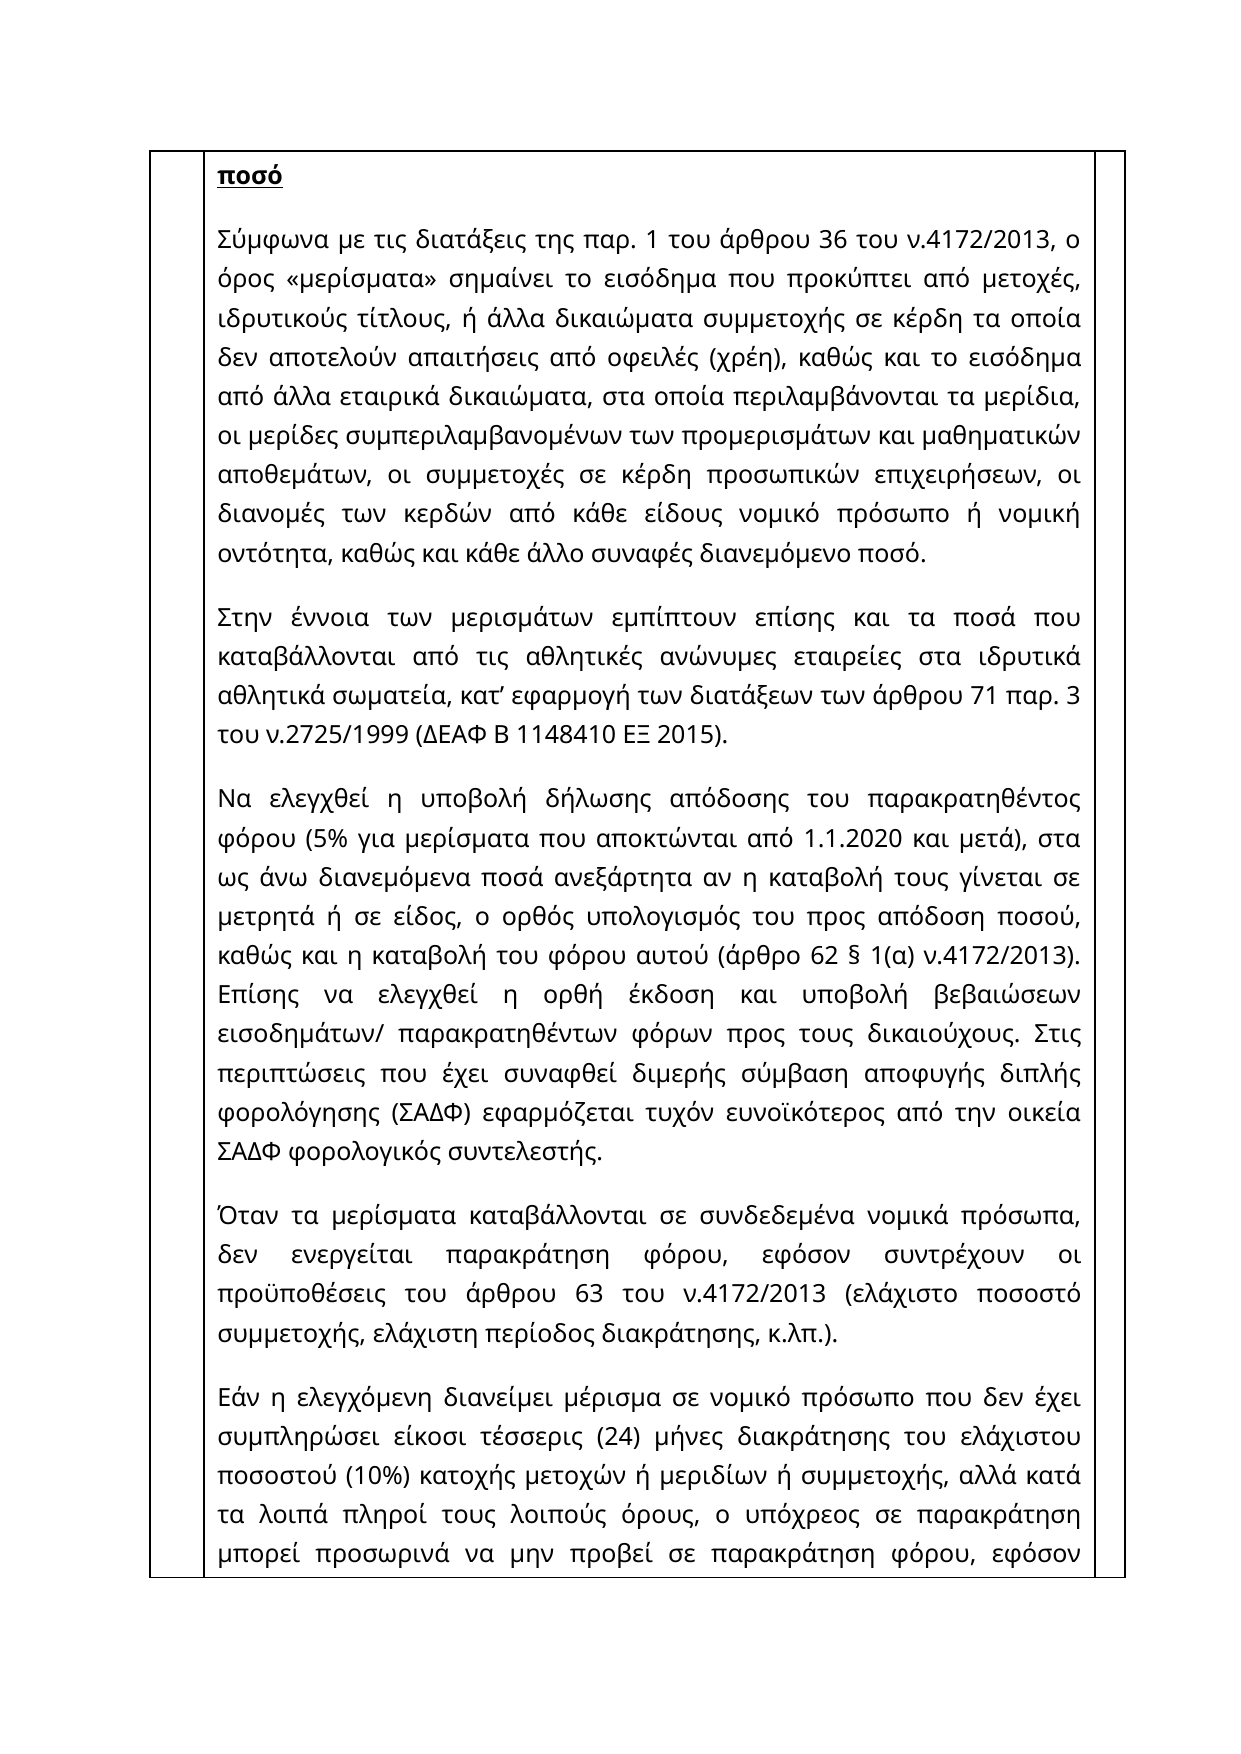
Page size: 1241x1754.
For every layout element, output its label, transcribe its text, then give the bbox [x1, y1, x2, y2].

table_cell [151, 152, 203, 1576]
table_cell ποσό Σύμφωνα με τις διατάξεις της παρ. 1 του άρθρου 36 του ν.4172/2013, ο όρος «μερίσματα» σημαίνει το εισόδημα που προκύπτει από μετοχές, ιδρυτικούς τίτλους, ή άλλα δικαιώματα συμμετοχής σε κέρδη τα οποία δεν αποτελούν απαιτήσεις από οφειλές (χρέη), καθώς και το εισόδημα από άλλα εταιρικά δικαιώματα, στα οποία περιλαμβάνονται τα μερίδια, οι μερίδες συμπεριλαμβανομένων των προμερισμάτων και μαθηματικών αποθεμάτων, οι συμμετοχές σε κέρδη προσωπικών επιχειρήσεων, οι διανομές των κερδών από κάθε είδους νομικό πρόσωπο ή νομική οντότητα, καθώς και κάθε άλλο συναφές διανεμόμενο ποσό. Στην έννοια των μερισμάτων εμπίπτουν επίσης και τα ποσά που καταβάλλονται από τις αθλητικές ανώνυμες εταιρείες στα ιδρυτικά αθλητικά σωματεία, κατ’ εφαρμογή των διατάξεων των άρθρου 71 παρ. 3 του ν.2725/1999 (ΔΕΑΦ Β 1148410 ΕΞ 2015). Να ελεγχθεί η υποβολή δήλωσης απόδοσης του παρακρατηθέντος φόρου (5% για μερίσματα που αποκτώνται από 1.1.2020 και μετά), στα ως άνω διανεμόμενα ποσά ανεξάρτητα αν η καταβολή τους γίνεται σε μετρητά ή σε είδος, ο ορθός υπολογισμός του προς απόδοση ποσού, καθώς και η καταβολή του φόρου αυτού (άρθρο 62 § 1(α) ν.4172/2013). Επίσης να ελεγχθεί η ορθή έκδοση και υποβολή βεβαιώσεων εισοδημάτων/ παρακρατηθέντων φόρων προς τους δικαιούχους. Στις περιπτώσεις που έχει συναφθεί διμερής σύμβαση αποφυγής διπλής φορολόγησης (ΣΑΔΦ) εφαρμόζεται τυχόν ευνοϊκότερος από την οικεία ΣΑΔΦ φορολογικός συντελεστής. Όταν τα μερίσματα καταβάλλονται σε συνδεδεμένα νομικά πρόσωπα, δεν ενεργείται παρακράτηση φόρου, εφόσον συντρέχουν οι προϋποθέσεις του άρθρου 63 του ν.4172/2013 (ελάχιστο ποσοστό συμμετοχής, ελάχιστη περίοδος διακράτησης, κ.λπ.). Εάν η ελεγχόμενη διανείμει μέρισμα σε νομικό πρόσωπο που δεν έχει συμπληρώσει είκοσι τέσσερις (24) μήνες διακράτησης του ελάχιστου ποσοστού (10%) κατοχής μετοχών ή μεριδίων ή συμμετοχής, αλλά κατά τα λοιπά πληροί τους λοιπούς όρους, ο υπόχρεος σε παρακράτηση μπορεί προσωρινά να μην προβεί σε παρακράτηση φόρου, εφόσον [205, 152, 1094, 1576]
table_cell [1096, 152, 1124, 1576]
